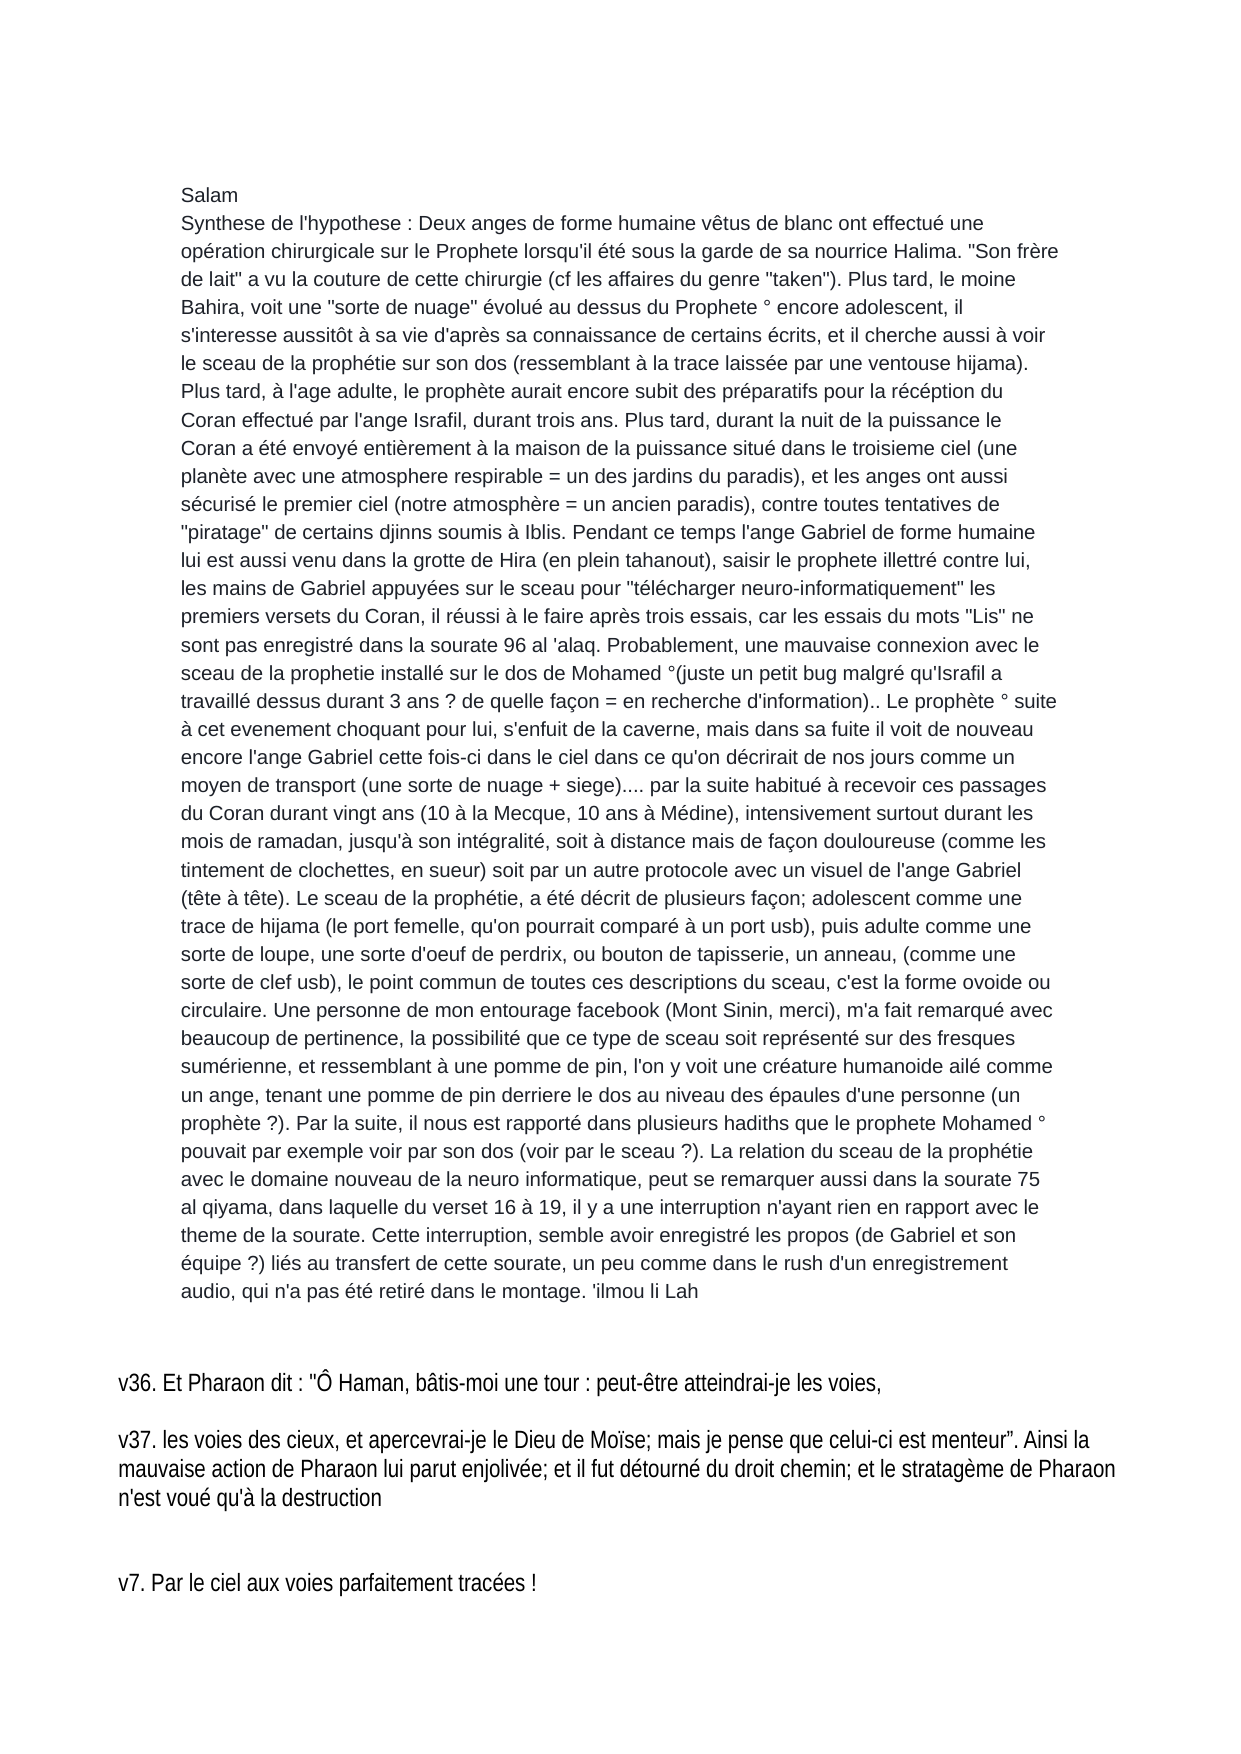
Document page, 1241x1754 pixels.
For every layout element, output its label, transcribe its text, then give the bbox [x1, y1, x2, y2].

text v7. Par le ciel aux voies parfaitement tracées ! [118, 1568, 1122, 1597]
text v36. Et Pharaon dit : "Ô Haman, bâtis-moi une tour : peut-être atteindrai-je les voies, [118, 1368, 1122, 1397]
text v37. les voies des cieux, et apercevrai-je le Dieu de Moïse; mais je pense que celui-ci est menteur”. Ainsi la mauvaise action de Pharaon lui parut enjolivée; et il fut détourné du droit chemin; et le stratagème de Pharaon n'est voué qu'à la destruction [118, 1425, 1122, 1511]
text Salam Synthese de l'hypothese : Deux anges de forme humaine vêtus de blanc ont effectué une opération chirurgicale sur le Prophete lorsqu'il été sous la garde de sa nourrice Halima. "Son frère de lait" a vu la couture de cette chirurgie (cf les affaires du genre "taken"). Plus tard, le moine Bahira, voit une "sorte de nuage" évolué au dessus du Prophete ° encore adolescent, il s'interesse aussitôt à sa vie d'après sa connaissance de certains écrits, et il cherche aussi à voir le sceau de la prophétie sur son dos (ressemblant à la trace laissée par une ventouse hijama). Plus tard, à l'age adulte, le prophète aurait encore subit des préparatifs pour la récéption du Coran effectué par l'ange Israfil, durant trois ans. Plus tard, durant la nuit de la puissance le Coran a été envoyé entièrement à la maison de la puissance situé dans le troisieme ciel (une planète avec une atmosphere respirable = un des jardins du paradis), et les anges ont aussi sécurisé le premier ciel (notre atmosphère = un ancien paradis), contre toutes tentatives de "piratage" de certains djinns soumis à Iblis. Pendant ce temps l'ange Gabriel de forme humaine lui est aussi venu dans la grotte de Hira (en plein tahanout), saisir le prophete illettré contre lui, les mains de Gabriel appuyées sur le sceau pour "télécharger neuro-informatiquement" les premiers versets du Coran, il réussi à le faire après trois essais, car les essais du mots "Lis" ne sont pas enregistré dans la sourate 96 al 'alaq. Probablement, une mauvaise connexion avec le sceau de la prophetie installé sur le dos de Mohamed °(juste un petit bug malgré qu'Israfil a travaillé dessus durant 3 ans ? de quelle façon = en recherche d'information).. Le prophète ° suite à cet evenement choquant pour lui, s'enfuit de la caverne, mais dans sa fuite il voit de nouveau encore l'ange Gabriel cette fois-ci dans le ciel dans ce qu'on décrirait de nos jours comme un moyen de transport (une sorte de nuage + siege).... par la suite habitué à recevoir ces passages du Coran durant vingt ans (10 à la Mecque, 10 ans à Médine), intensivement surtout durant les mois de ramadan, jusqu'à son intégralité, soit à distance mais de façon douloureuse (comme les tintement de clochettes, en sueur) soit par un autre protocole avec un visuel de l'ange Gabriel (tête à tête). Le sceau de la prophétie, a été décrit de plusieurs façon; adolescent comme une trace de hijama (le port femelle, qu'on pourrait comparé à un port usb), puis adulte comme une sorte de loupe, une sorte d'oeuf de perdrix, ou bouton de tapisserie, un anneau, (comme une sorte de clef usb), le point commun de toutes ces descriptions du sceau, c'est la forme ovoide ou circulaire. Une personne de mon entourage facebook (Mont Sinin, merci), m'a fait remarqué avec beaucoup de pertinence, la possibilité que ce type de sceau soit représenté sur des fresques sumérienne, et ressemblant à une pomme de pin, l'on y voit une créature humanoide ailé comme un ange, tenant une pomme de pin derriere le dos au niveau des épaules d'une personne (un prophète ?). Par la suite, il nous est rapporté dans plusieurs hadiths que le prophete Mohamed ° pouvait par exemple voir par son dos (voir par le sceau ?). La relation du sceau de la prophétie avec le domaine nouveau de la neuro informatique, peut se remarquer aussi dans la sourate 75 al qiyama, dans laquelle du verset 16 à 19, il y a une interruption n'ayant rien en rapport avec le theme de la sourate. Cette interruption, semble avoir enregistré les propos (de Gabriel et son équipe ?) liés au transfert de cette sourate, un peu comme dans le rush d'un enregistrement audio, qui n'a pas été retiré dans le montage. 'ilmou li Lah [181, 178, 1059, 1303]
